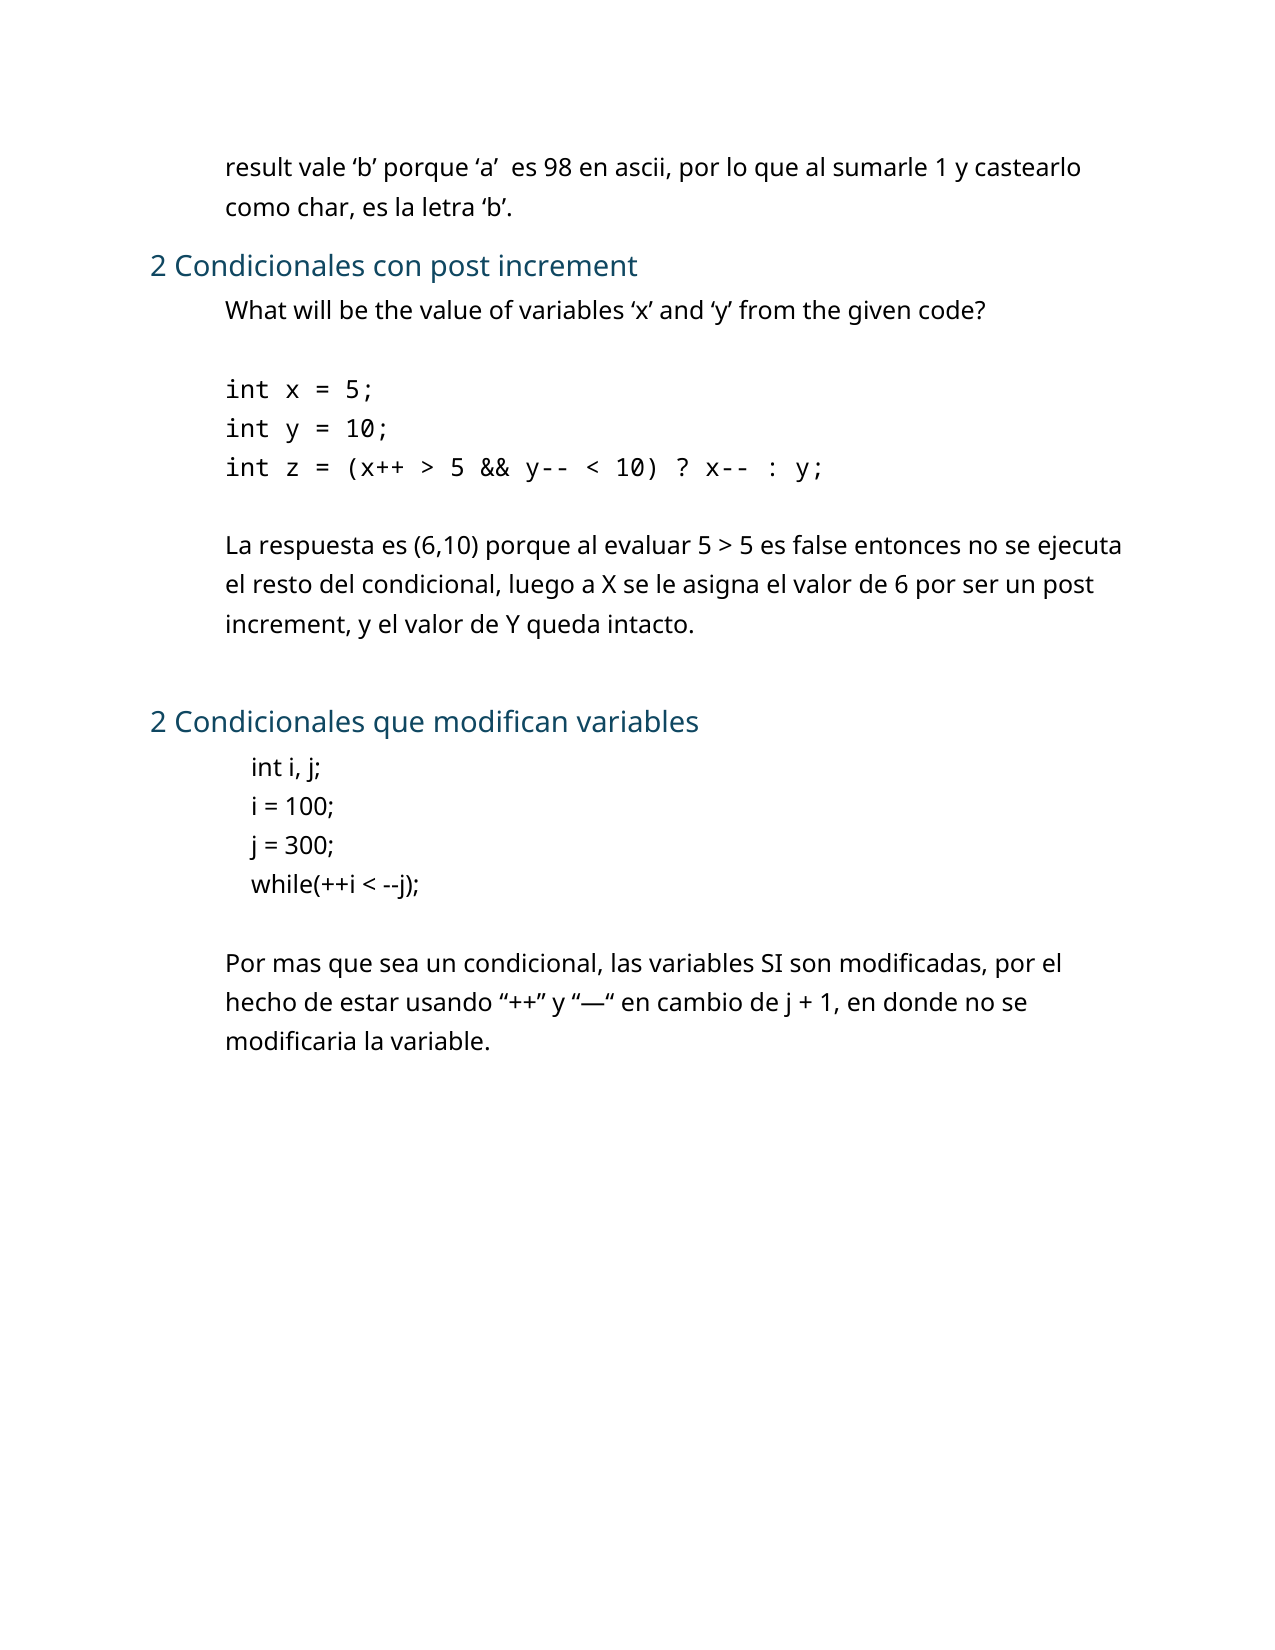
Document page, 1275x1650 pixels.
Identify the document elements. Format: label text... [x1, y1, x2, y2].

text while(++i < --j); [225, 867, 1125, 901]
text result vale ‘b’ porque ‘a’ es 98 en ascii, por lo que al sumarle 1 y castearlo como char, es la letra ‘b’. [225, 150, 1125, 223]
text int x = 5; [225, 371, 1125, 405]
text int i, j; [225, 749, 1125, 783]
text What will be the value of variables ‘x’ and ‘y’ from the given code? [225, 293, 1125, 327]
subtitle 2 Condicionales que modifican variables [150, 701, 1125, 741]
text i = 100; [225, 788, 1125, 823]
text int y = 10; [225, 411, 1125, 444]
subtitle 2 Condicionales con post increment [150, 245, 1125, 285]
text int z = (x++ > 5 && y-- < 10) ? x-- : y; [225, 450, 1125, 484]
text j = 300; [225, 828, 1125, 862]
text Por mas que sea un condicional, las variables SI son modificadas, por el hecho de estar usando “++” y “—“ en cambio de j + 1, en donde no se modificaria la variable. [225, 945, 1125, 1058]
text La respuesta es (6,10) porque al evaluar 5 > 5 es false entonces no se ejecuta el resto del condicional, luego a X se le asigna el valor de 6 por ser un post increment, y el valor de Y queda intacto. [225, 528, 1125, 640]
